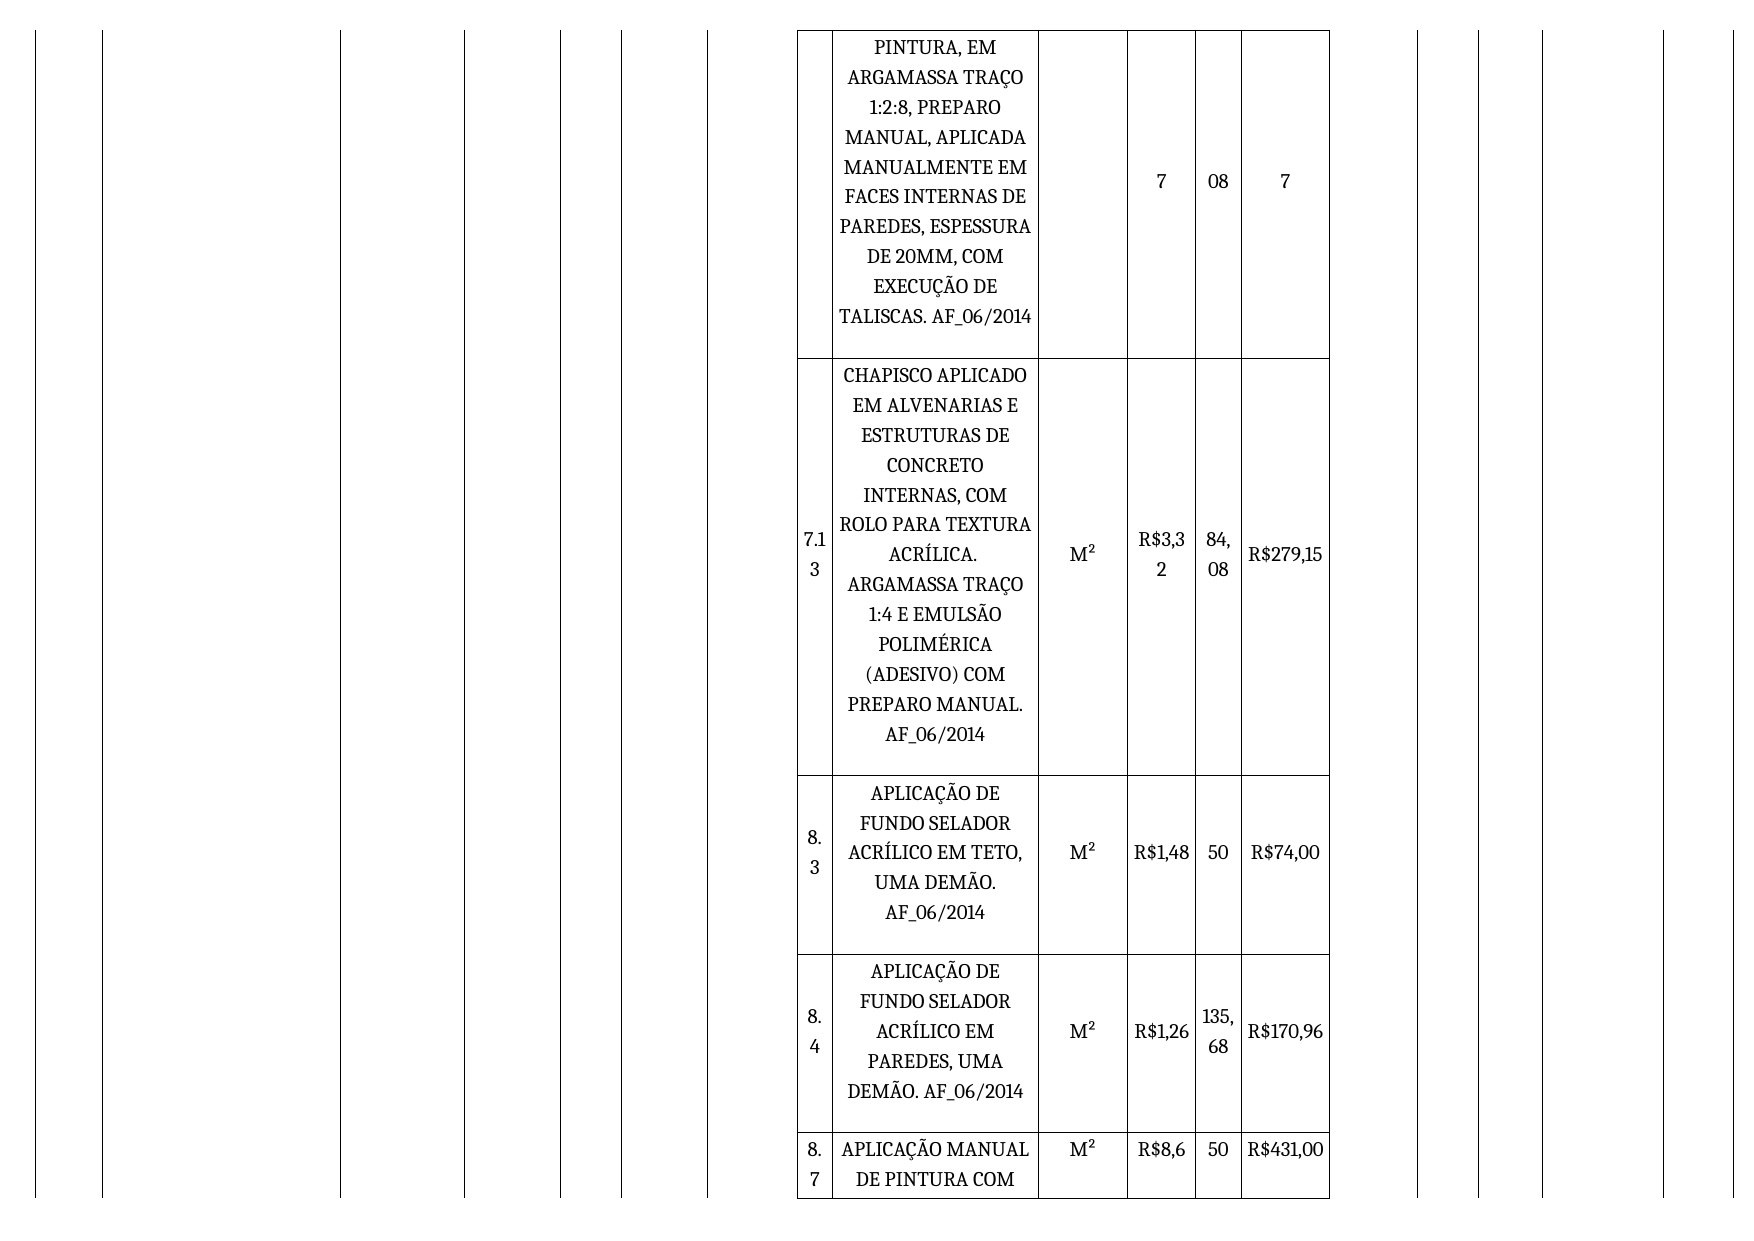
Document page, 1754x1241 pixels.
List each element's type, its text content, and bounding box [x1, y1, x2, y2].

table_cell [622, 358, 707, 775]
table_cell [708, 30, 797, 357]
table_cell [561, 954, 621, 1132]
table_cell M² [1039, 955, 1127, 1132]
table_cell [561, 358, 621, 775]
table_cell CHAPISCO APLICADO EM ALVENARIAS E ESTRUTURAS DE CONCRETO INTERNAS, COM ROLO PARA TEXTURA ACRÍLICA. ARGAMASSA TRAÇO 1:4 E EMULSÃO POLIMÉRICA (ADESIVO) COM PREPARO MANUAL. AF_06/2014 [833, 359, 1038, 775]
table_cell 7 [1242, 31, 1329, 357]
table_cell R$279,15 [1242, 359, 1329, 775]
table_cell [1418, 775, 1478, 953]
table_cell [36, 30, 102, 357]
table_cell [1664, 1132, 1733, 1198]
table_cell R$431,00 [1242, 1133, 1329, 1198]
table_cell 08 [1196, 31, 1241, 357]
table_cell APLICAÇÃO DE FUNDO SELADOR ACRÍLICO EM TETO, UMA DEMÃO. AF_06/2014 [833, 776, 1038, 953]
table_cell [1330, 954, 1417, 1132]
table_cell M² [1039, 359, 1127, 775]
table_cell 50 [1196, 776, 1241, 953]
table_cell [622, 30, 707, 357]
table_cell [341, 358, 464, 775]
table_cell [1039, 31, 1127, 357]
table_cell [1664, 775, 1733, 953]
table_cell [708, 775, 797, 953]
table_cell [561, 1132, 621, 1198]
table_cell [561, 775, 621, 953]
table_cell [1479, 775, 1542, 953]
table_cell [465, 954, 560, 1132]
table_cell [341, 30, 464, 357]
table_cell [708, 358, 797, 775]
table_cell [1543, 30, 1663, 357]
table_cell [103, 775, 340, 953]
table_cell APLICAÇÃO DE FUNDO SELADOR ACRÍLICO EM PAREDES, UMA DEMÃO. AF_06/2014 [833, 955, 1038, 1132]
table_cell 135,68 [1196, 955, 1241, 1132]
table_cell [622, 1132, 707, 1198]
table_cell [1479, 954, 1542, 1132]
table_cell 8.3 [798, 776, 832, 953]
table_cell [1479, 358, 1542, 775]
table_cell [36, 775, 102, 953]
table_cell R$1,26 [1128, 955, 1195, 1132]
table_cell R$3,32 [1128, 359, 1195, 775]
table_cell R$1,48 [1128, 776, 1195, 953]
table_cell 7.13 [798, 359, 832, 775]
table_cell [798, 31, 832, 357]
table_cell [1664, 954, 1733, 1132]
table_cell [708, 1132, 797, 1198]
table_cell R$8,6 [1128, 1133, 1195, 1198]
table_cell [1418, 30, 1478, 357]
table_cell 8.4 [798, 955, 832, 1132]
table_cell [708, 954, 797, 1132]
table_cell PINTURA, EM ARGAMASSA TRAÇO 1:2:8, PREPARO MANUAL, APLICADA MANUALMENTE EM FACES INTERNAS DE PAREDES, ESPESSURA DE 20MM, COM EXECUÇÃO DE TALISCAS. AF_06/2014 [833, 31, 1038, 357]
table_cell [1664, 358, 1733, 775]
table_cell [36, 1132, 102, 1198]
table_cell [1330, 775, 1417, 953]
table_cell [341, 775, 464, 953]
table_cell [1479, 1132, 1542, 1198]
table_cell [1330, 1132, 1417, 1198]
table_cell [341, 1132, 464, 1198]
table_cell [1543, 358, 1663, 775]
table_cell [1418, 1132, 1478, 1198]
table_cell [1543, 954, 1663, 1132]
table_cell [103, 954, 340, 1132]
table_cell [1418, 954, 1478, 1132]
table_cell [465, 30, 560, 357]
table_cell R$74,00 [1242, 776, 1329, 953]
table_cell [1330, 30, 1417, 357]
table_cell [465, 775, 560, 953]
table_cell [1479, 30, 1542, 357]
table_cell R$170,96 [1242, 955, 1329, 1132]
table_cell 84,08 [1196, 359, 1241, 775]
table_cell [1330, 358, 1417, 775]
table_cell [622, 775, 707, 953]
table_cell [36, 954, 102, 1132]
table_cell [561, 30, 621, 357]
table_cell M² [1039, 776, 1127, 953]
table_cell [465, 1132, 560, 1198]
table_cell APLICAÇÃO MANUAL DE PINTURA COM [833, 1133, 1038, 1198]
table_cell [36, 358, 102, 775]
table_cell [465, 358, 560, 775]
table_cell 50 [1196, 1133, 1241, 1198]
table_cell [1543, 1132, 1663, 1198]
table_cell [1543, 775, 1663, 953]
table_cell [103, 30, 340, 357]
table_cell 7 [1128, 31, 1195, 357]
table_cell [341, 954, 464, 1132]
table_cell [103, 358, 340, 775]
table_cell [103, 1132, 340, 1198]
table_cell [1664, 30, 1733, 357]
table_cell M² [1039, 1133, 1127, 1198]
table_cell [622, 954, 707, 1132]
table_cell [1418, 358, 1478, 775]
table_cell 8.7 [798, 1133, 832, 1198]
